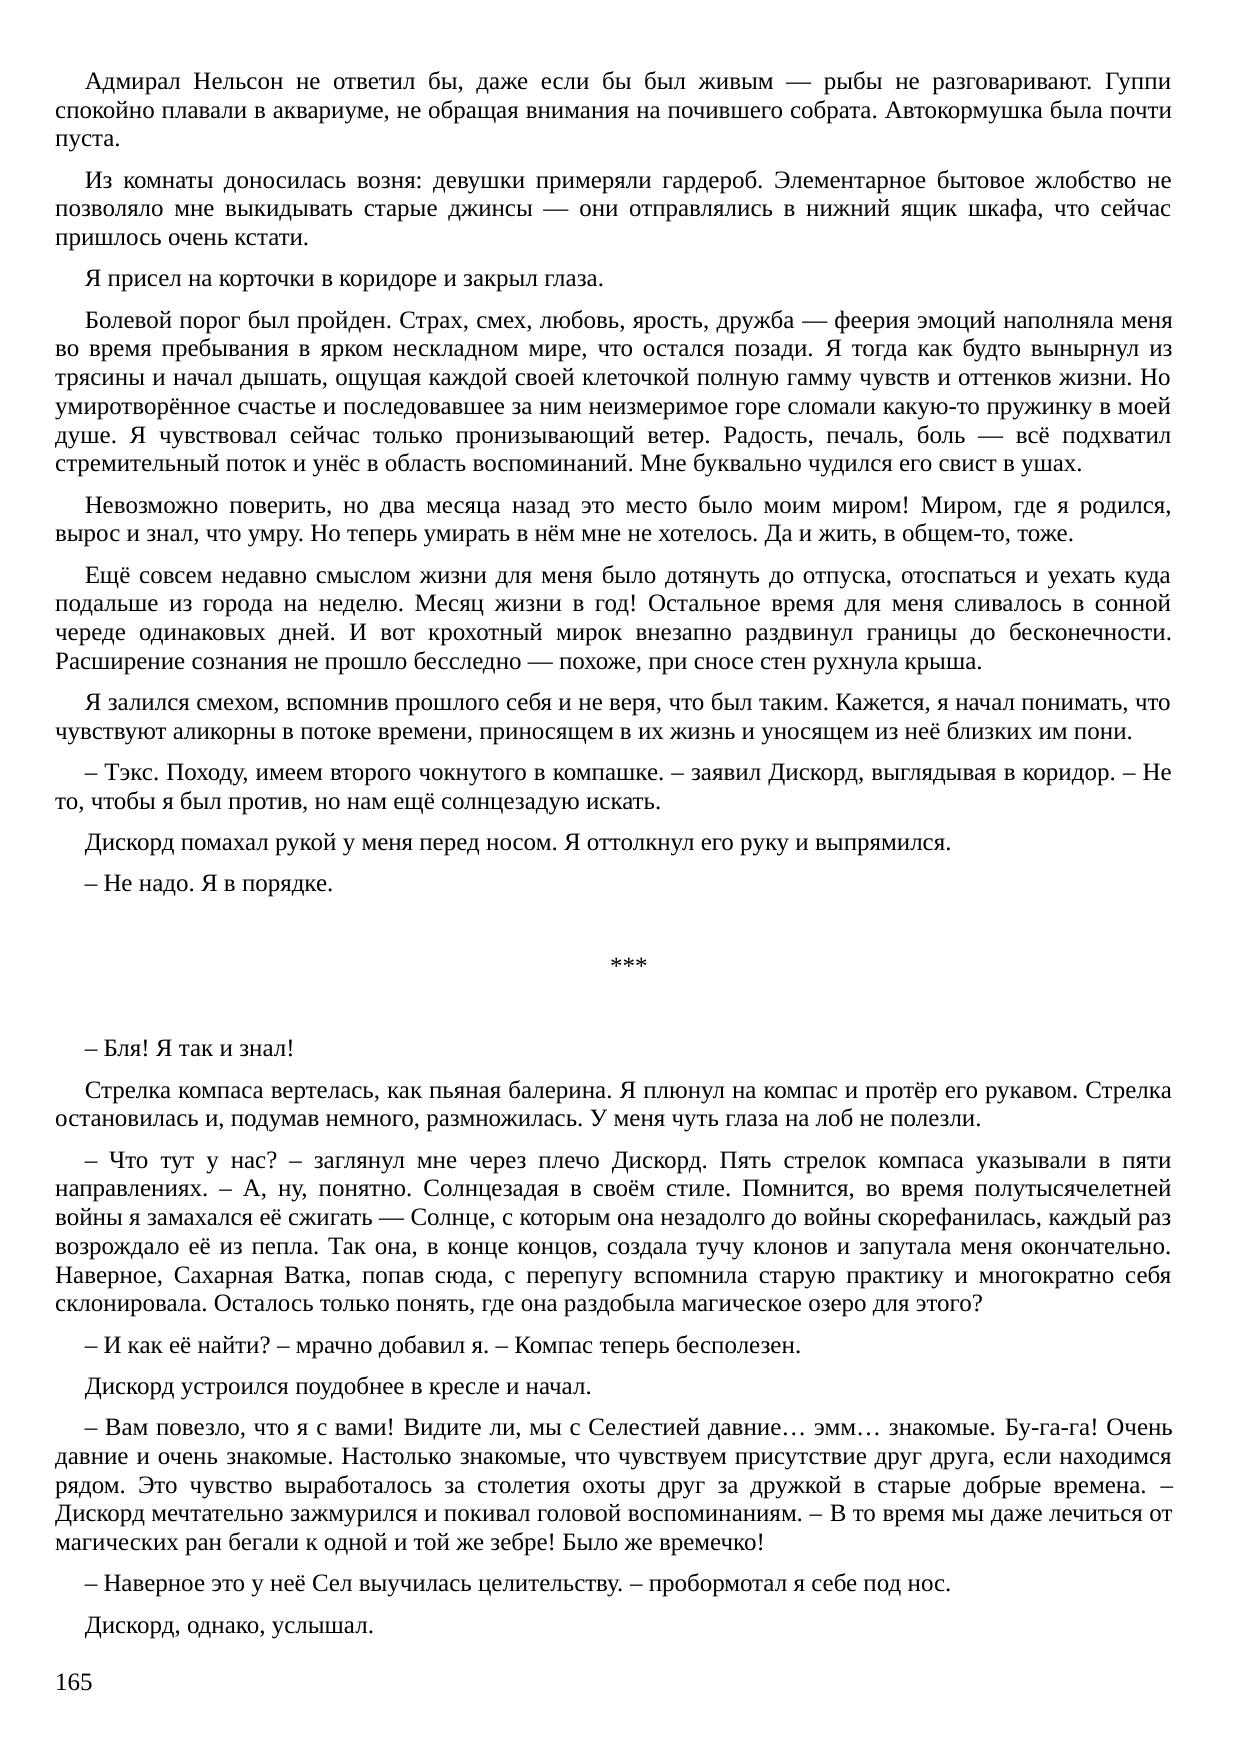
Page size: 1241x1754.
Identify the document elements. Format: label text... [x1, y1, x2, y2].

text *** [55, 951, 1173, 980]
text Дискорд устроился поудобнее в кресле и начал. [55, 1371, 1173, 1400]
text – Не надо. Я в порядке. [55, 868, 1173, 897]
text Дискорд, однако, услышал. [55, 1610, 1173, 1638]
text Я залился смехом, вспомнив прошлого себя и не веря, что был таким. Кажется, я начал понимать, что чувствуют аликорны в потоке времени, приносящем в их жизнь и уносящем из неё близких им пони. [55, 687, 1173, 745]
text Адмирал Нельсон не ответил бы, даже если бы был живым — рыбы не разговаривают. Гуппи спокойно плавали в аквариуме, не обращая внимания на почившего собрата. Автокормушка была почти пуста. [55, 66, 1173, 152]
text Из комнаты доносилась возня: девушки примеряли гардероб. Элементарное бытовое жлобство не позволяло мне выкидывать старые джинсы — они отправлялись в нижний ящик шкафа, что сейчас пришлось очень кстати. [55, 165, 1173, 251]
text – И как её найти? – мрачно добавил я. – Компас теперь бесполезен. [55, 1330, 1173, 1358]
text Дискорд помахал рукой у меня перед носом. Я оттолкнул его руку и выпрямился. [55, 827, 1173, 856]
text Болевой порог был пройден. Страх, смех, любовь, ярость, дружба — феерия эмоций наполняла меня во время пребывания в ярком нескладном мире, что остался позади. Я тогда как будто вынырнул из трясины и начал дышать, ощущая каждой своей клеточкой полную гамму чувств и оттенков жизни. Но умиротворённое счастье и последовавшее за ним неизмеримое горе сломали какую-то пружинку в моей душе. Я чувствовал сейчас только пронизывающий ветер. Радость, печаль, боль — всё подхватил стремительный поток и унёс в область воспоминаний. Мне буквально чудился его свист в ушах. [55, 305, 1173, 477]
text – Наверное это у неё Сел выучилась целительству. – пробормотал я себе под нос. [55, 1568, 1173, 1597]
text Я присел на корточки в коридоре и закрыл глаза. [55, 263, 1173, 292]
text Ещё совсем недавно смыслом жизни для меня было дотянуть до отпуска, отоспаться и уехать куда подальше из города на неделю. Месяц жизни в год! Остальное время для меня сливалось в сонной череде одинаковых дней. И вот крохотный мирок внезапно раздвинул границы до бесконечности. Расширение сознания не прошло бесследно — похоже, при сносе стен рухнула крыша. [55, 560, 1173, 675]
text Стрелка компаса вертелась, как пьяная балерина. Я плюнул на компас и протёр его рукавом. Стрелка остановилась и, подумав немного, размножилась. У меня чуть глаза на лоб не полезли. [55, 1075, 1173, 1132]
text – Бля! Я так и знал! [55, 1033, 1173, 1062]
text – Что тут у нас? – заглянул мне через плечо Дискорд. Пять стрелок компаса указывали в пяти направлениях. – А, ну, понятно. Солнцезадая в своём стиле. Помнится, во время полутысячелетней войны я замахался её сжигать — Солнце, с которым она незадолго до войны скорефанилась, каждый раз возрождало её из пепла. Так она, в конце концов, создала тучу клонов и запутала меня окончательно. Наверное, Сахарная Ватка, попав сюда, с перепугу вспомнила старую практику и многократно себя склонировала. Осталось только понять, где она раздобыла магическое озеро для этого? [55, 1145, 1173, 1317]
text – Вам повезло, что я с вами! Видите ли, мы с Селестией давние… эмм… знакомые. Бу-га-га! Очень давние и очень знакомые. Настолько знакомые, что чувствуем присутствие друг друга, если находимся рядом. Это чувство выработалось за столетия охоты друг за дружкой в старые добрые времена. – Дискорд мечтательно зажмурился и покивал головой воспоминаниям. – В то время мы даже лечиться от магических ран бегали к одной и той же зебре! Было же времечко! [55, 1412, 1173, 1556]
text – Тэкс. Походу, имеем второго чокнутого в компашке. – заявил Дискорд, выглядывая в коридор. – Не то, чтобы я был против, но нам ещё солнцезадую искать. [55, 757, 1173, 815]
text Невозможно поверить, но два месяца назад это место было моим миром! Миром, где я родился, вырос и знал, что умру. Но теперь умирать в нём мне не хотелось. Да и жить, в общем-то, тоже. [55, 490, 1173, 547]
